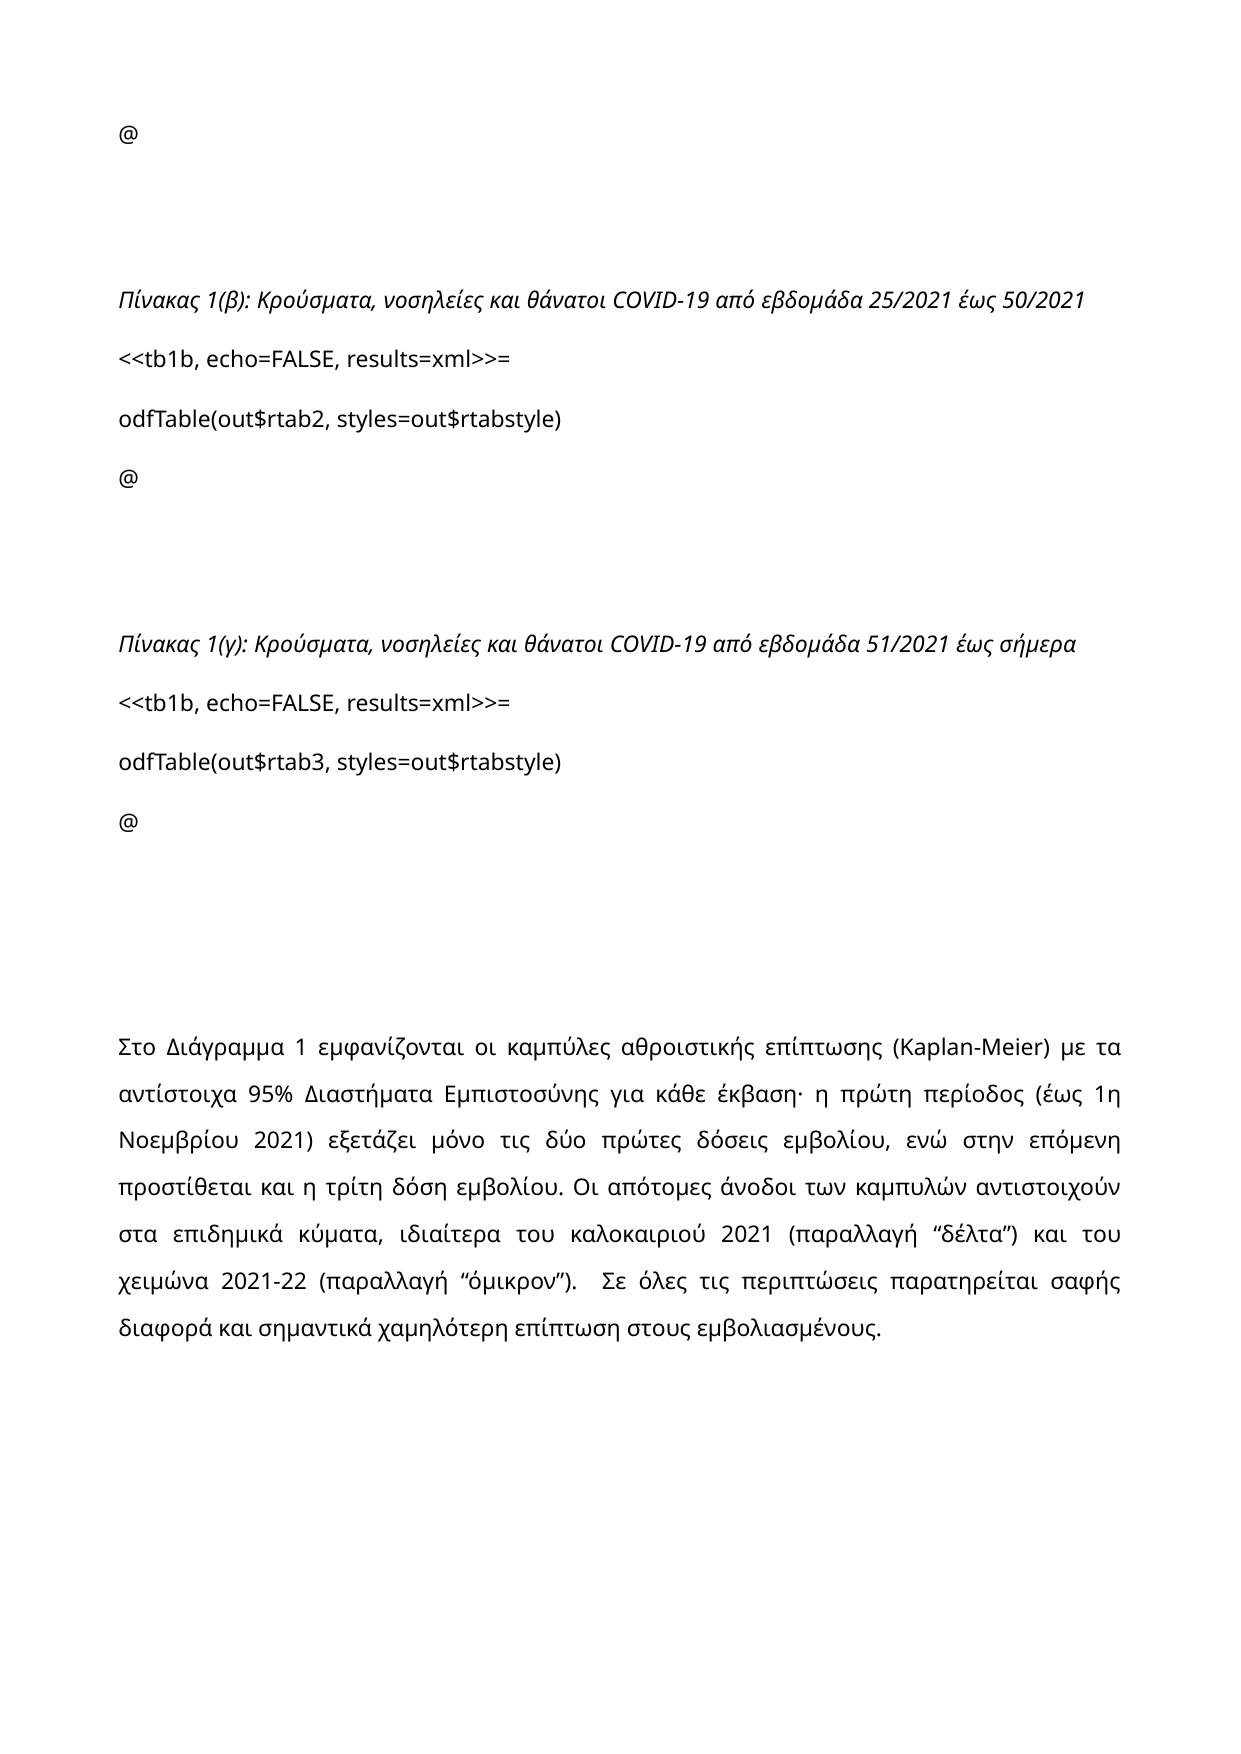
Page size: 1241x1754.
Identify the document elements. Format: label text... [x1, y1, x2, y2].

text <<tb1b, echo=FALSE, results=xml>>= [118, 343, 1122, 374]
text @ [118, 118, 1122, 196]
text Πίνακας 1(γ): Κρούσματα, νοσηλείες και θάνατοι COVID-19 από εβδομάδα 51/2021 έως σήμερα [118, 627, 1122, 659]
text @ [118, 462, 1122, 540]
text <<tb1b, echo=FALSE, results=xml>>= [118, 687, 1122, 718]
text @ [118, 806, 1122, 884]
text odfTable(out$rtab3, styles=out$rtabstyle) [118, 746, 1122, 777]
text odfTable(out$rtab2, styles=out$rtabstyle) [118, 402, 1122, 434]
text Στο Διάγραμμα 1 εμφανίζονται οι καμπύλες αθροιστικής επίπτωσης (Kaplan-Meier) με τα αντίστοιχα 95% Διαστήματα Εμπιστοσύνης για κάθε έκβαση· η πρώτη περίοδος (έως 1η Νοεμβρίου 2021) εξετάζει μόνο τις δύο πρώτες δόσεις εμβολίου, ενώ στην επόμενη προστίθεται και η τρίτη δόση εμβολίου. Οι απότομες άνοδοι των καμπυλών αντιστοιχούν στα επιδημικά κύματα, ιδιαίτερα του καλοκαιριού 2021 (παραλλαγή “δέλτα”) και του χειμώνα 2021-22 (παραλλαγή “όμικρον”). Σε όλες τις περιπτώσεις παρατηρείται σαφής διαφορά και σημαντικά χαμηλότερη επίπτωση στους εμβολιασμένους. [118, 1031, 1122, 1343]
text Πίνακας 1(β): Κρούσματα, νοσηλείες και θάνατοι COVID-19 από εβδομάδα 25/2021 έως 50/2021 [118, 284, 1122, 315]
